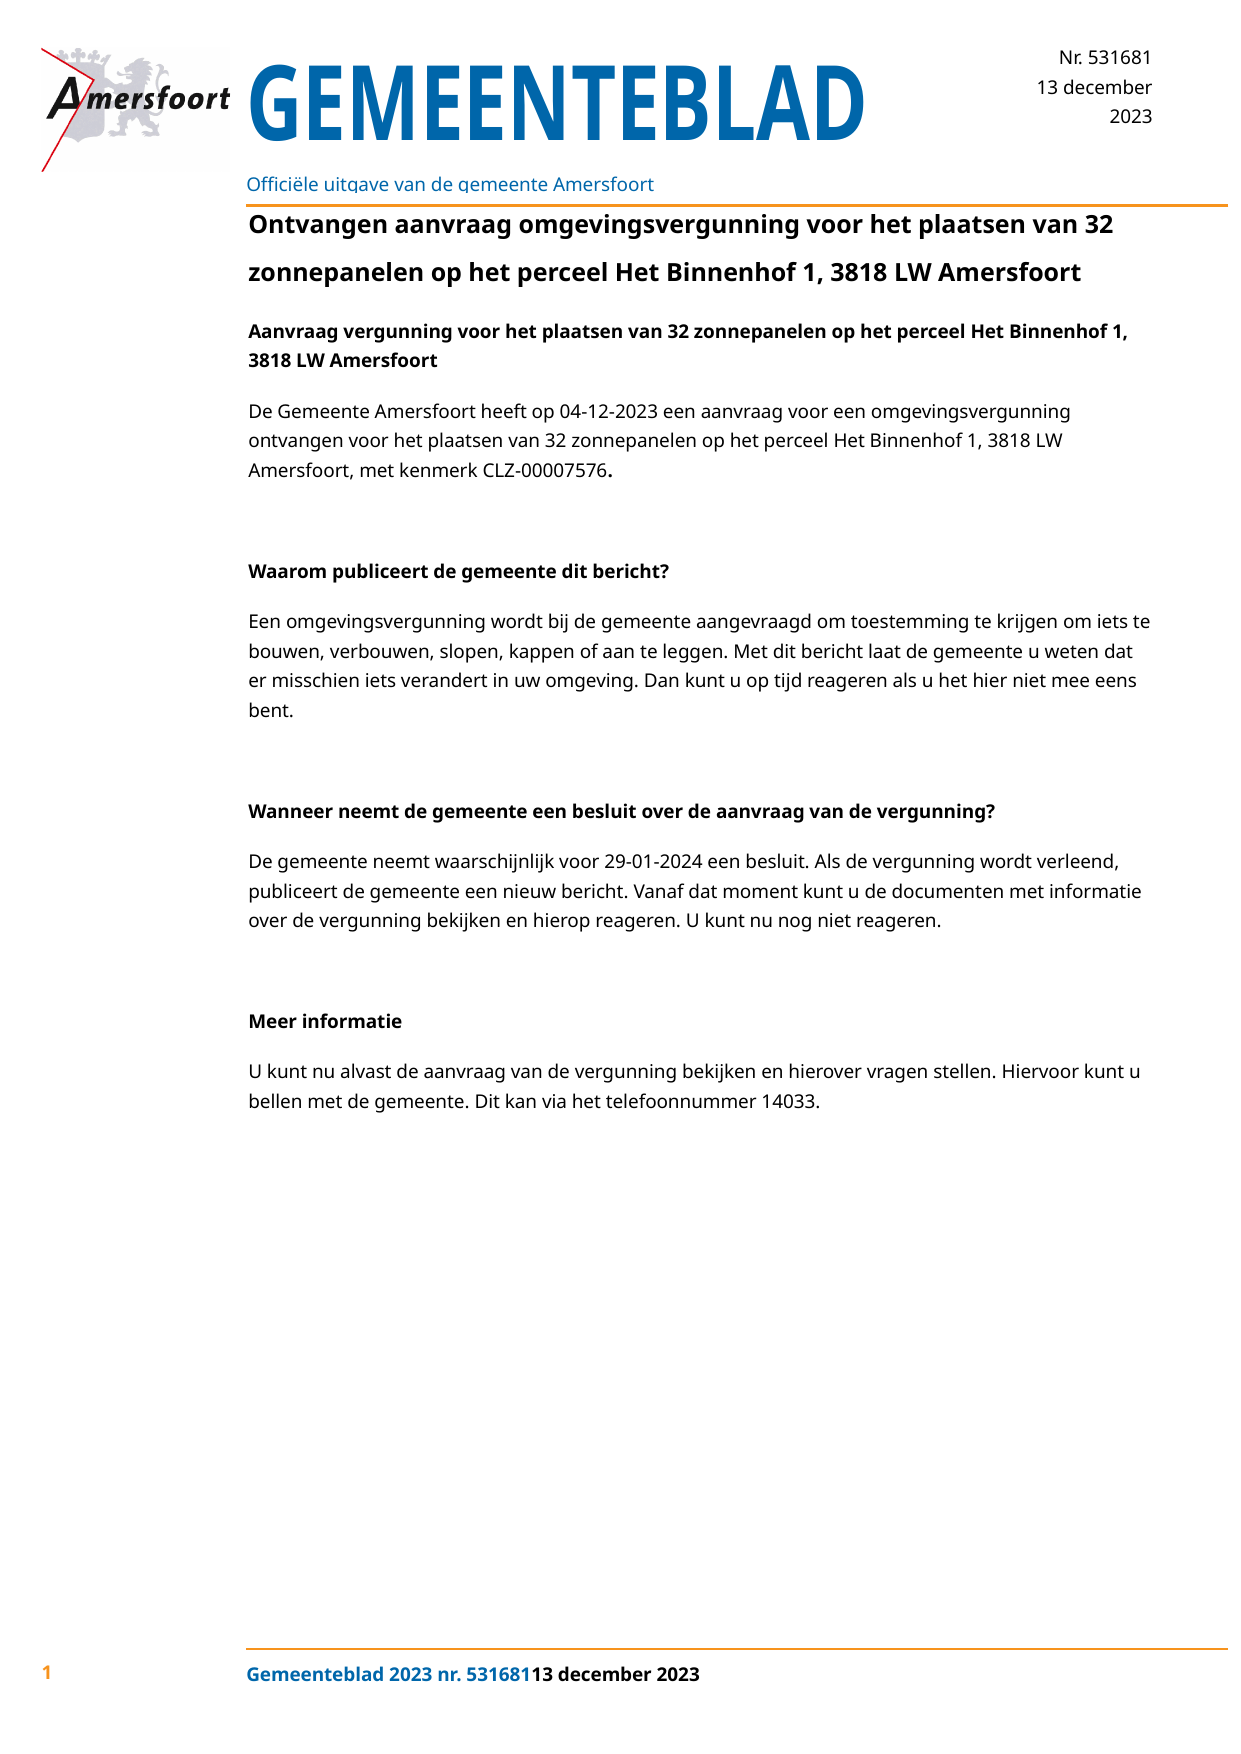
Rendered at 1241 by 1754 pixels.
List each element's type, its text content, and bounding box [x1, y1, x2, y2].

picture [41, 47, 231, 172]
text Aanvraag vergunning voor het plaatsen van 32 zonnepanelen op het perceel Het Binnenhof 1, 3818 LW Amersfoort [248, 318, 1152, 373]
text Waarom publiceert de gemeente dit bericht? [248, 558, 1152, 584]
text De Gemeente Amersfoort heeft op 04-12-2023 een aanvraag voor een omgevingsvergunning ontvangen voor het plaatsen van 32 zonnepanelen op het perceel Het Binnenhof 1, 3818 LW Amersfoort, met kenmerk CLZ-00007576. [248, 398, 1152, 483]
text Een omgevingsvergunning wordt bij de gemeente aangevraagd om toestemming te krijgen om iets te bouwen, verbouwen, slopen, kappen of aan te leggen. Met dit bericht laat de gemeente u weten dat er misschien iets verandert in uw omgeving. Dan kunt u op tijd reageren als u het hier niet mee eens bent. [248, 608, 1152, 723]
text Wanneer neemt de gemeente een besluit over de aanvraag van de vergunning? [248, 798, 1152, 824]
text Ontvangen aanvraag omgevingsvergunning voor het plaatsen van 32 zonnepanelen op het perceel Het Binnenhof 1, 3818 LW Amersfoort [248, 207, 1152, 288]
text De gemeente neemt waarschijnlijk voor 29-01-2024 een besluit. Als de vergunning wordt verleend, publiceert de gemeente een nieuw bericht. Vanaf dat moment kunt u de documenten met informatie over de vergunning bekijken en hierop reageren. U kunt nu nog niet reageren. [248, 848, 1152, 933]
text Meer informatie [248, 1008, 1152, 1034]
text U kunt nu alvast de aanvraag van de vergunning bekijken en hierover vragen stellen. Hiervoor kunt u bellen met de gemeente. Dit kan via het telefoonnummer 14033. [248, 1059, 1152, 1114]
